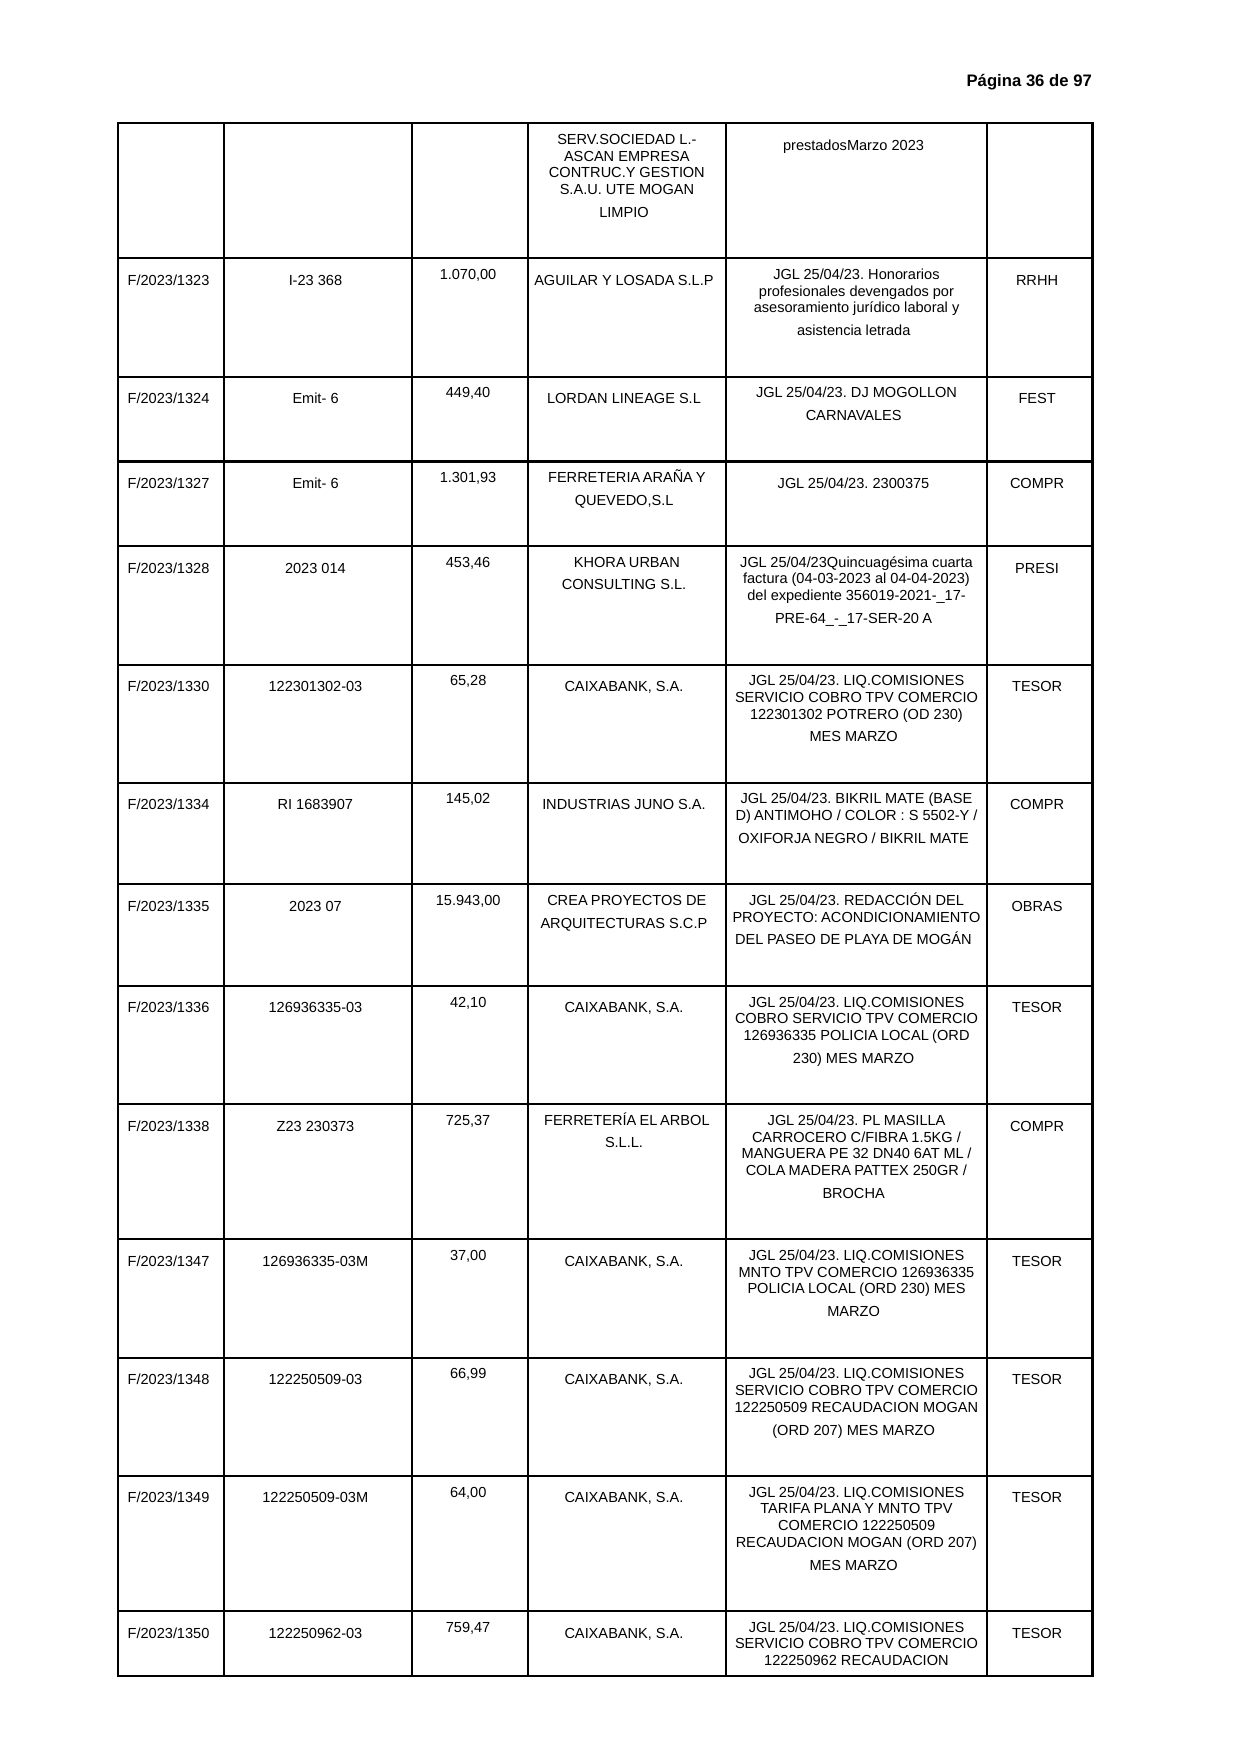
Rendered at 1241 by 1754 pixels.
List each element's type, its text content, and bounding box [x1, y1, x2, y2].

table_cell 1.070,00 [413, 259, 527, 376]
table_cell SERV.SOCIEDAD L.- ASCAN EMPRESA CONTRUC.Y GESTION S.A.U. UTE MOGAN LIMPIO [529, 124, 725, 257]
table_cell JGL 25/04/23. LIQ.COMISIONES MNTO TPV COMERCIO 126936335 POLICIA LOCAL (ORD 230) MES MARZO [727, 1240, 986, 1357]
table_cell 126936335-03 [225, 987, 411, 1103]
table_cell JGL 25/04/23. PL MASILLA CARROCERO C/FIBRA 1.5KG / MANGUERA PE 32 DN40 6AT ML / COLA MADERA PATTEX 250GR / BROCHA [727, 1105, 986, 1238]
table_cell JGL 25/04/23. BIKRIL MATE (BASE D) ANTIMOHO / COLOR : S 5502-Y / OXIFORJA NEGRO / BIKRIL MATE [727, 784, 986, 883]
table_cell JGL 25/04/23. REDACCIÓN DEL PROYECTO: ACONDICIONAMIENTO DEL PASEO DE PLAYA DE MOGÁN [727, 885, 986, 985]
table_cell 453,46 [413, 547, 527, 663]
table_cell LORDAN LINEAGE S.L [529, 378, 725, 460]
table_cell 66,99 [413, 1359, 527, 1475]
table_cell 65,28 [413, 666, 527, 782]
table_cell prestadosMarzo 2023 [727, 124, 986, 257]
table_cell F/2023/1327 [119, 463, 223, 545]
table_cell CAIXABANK, S.A. [529, 1612, 725, 1675]
table_cell F/2023/1330 [119, 666, 223, 782]
table_cell 725,37 [413, 1105, 527, 1238]
table_cell COMPR [988, 463, 1091, 545]
table_cell JGL 25/04/23. LIQ.COMISIONES SERVICIO COBRO TPV COMERCIO 122250962 RECAUDACION [727, 1612, 986, 1675]
table_cell 37,00 [413, 1240, 527, 1357]
table_cell 2023 07 [225, 885, 411, 985]
table_cell TESOR [988, 1240, 1091, 1357]
table_cell [988, 124, 1091, 257]
table_cell 122301302-03 [225, 666, 411, 782]
table_cell RRHH [988, 259, 1091, 376]
table_cell COMPR [988, 1105, 1091, 1238]
table_cell TESOR [988, 987, 1091, 1103]
table_cell TESOR [988, 666, 1091, 782]
table_cell CAIXABANK, S.A. [529, 987, 725, 1103]
table_cell 145,02 [413, 784, 527, 883]
table_cell FEST [988, 378, 1091, 460]
table_cell KHORA URBAN CONSULTING S.L. [529, 547, 725, 663]
table_cell TESOR [988, 1477, 1091, 1610]
table_cell PRESI [988, 547, 1091, 663]
table_cell F/2023/1348 [119, 1359, 223, 1475]
table_cell I-23 368 [225, 259, 411, 376]
table_cell F/2023/1336 [119, 987, 223, 1103]
table_cell CAIXABANK, S.A. [529, 1477, 725, 1610]
table_cell Emit- 6 [225, 378, 411, 460]
table_cell Emit- 6 [225, 463, 411, 545]
table_cell [225, 124, 411, 257]
table_cell INDUSTRIAS JUNO S.A. [529, 784, 725, 883]
table_cell F/2023/1328 [119, 547, 223, 663]
table_cell 1.301,93 [413, 463, 527, 545]
table_cell JGL 25/04/23. Honorarios profesionales devengados por asesoramiento jurídico laboral y asistencia letrada [727, 259, 986, 376]
table_cell JGL 25/04/23. LIQ.COMISIONES TARIFA PLANA Y MNTO TPV COMERCIO 122250509 RECAUDACION MOGAN (ORD 207) MES MARZO [727, 1477, 986, 1610]
table_cell F/2023/1335 [119, 885, 223, 985]
table_cell RI 1683907 [225, 784, 411, 883]
table_cell 122250509-03 [225, 1359, 411, 1475]
table_cell JGL 25/04/23. LIQ.COMISIONES SERVICIO COBRO TPV COMERCIO 122301302 POTRERO (OD 230) MES MARZO [727, 666, 986, 782]
table_cell TESOR [988, 1359, 1091, 1475]
table_cell 126936335-03M [225, 1240, 411, 1357]
table_cell COMPR [988, 784, 1091, 883]
table_cell F/2023/1349 [119, 1477, 223, 1610]
table_cell F/2023/1324 [119, 378, 223, 460]
table_cell JGL 25/04/23. LIQ.COMISIONES COBRO SERVICIO TPV COMERCIO 126936335 POLICIA LOCAL (ORD 230) MES MARZO [727, 987, 986, 1103]
table_cell CAIXABANK, S.A. [529, 1240, 725, 1357]
table_cell F/2023/1347 [119, 1240, 223, 1357]
table_cell 759,47 [413, 1612, 527, 1675]
table_cell F/2023/1338 [119, 1105, 223, 1238]
table_cell 64,00 [413, 1477, 527, 1610]
table_cell 15.943,00 [413, 885, 527, 985]
table_cell JGL 25/04/23. 2300375 [727, 463, 986, 545]
table_cell JGL 25/04/23. DJ MOGOLLON CARNAVALES [727, 378, 986, 460]
table_cell 449,40 [413, 378, 527, 460]
table_cell JGL 25/04/23. LIQ.COMISIONES SERVICIO COBRO TPV COMERCIO 122250509 RECAUDACION MOGAN (ORD 207) MES MARZO [727, 1359, 986, 1475]
table_cell [119, 124, 223, 257]
table_cell FERRETERIA ARAÑA Y QUEVEDO,S.L [529, 463, 725, 545]
table_cell CAIXABANK, S.A. [529, 666, 725, 782]
table_cell CREA PROYECTOS DE ARQUITECTURAS S.C.P [529, 885, 725, 985]
table_cell 42,10 [413, 987, 527, 1103]
table_cell CAIXABANK, S.A. [529, 1359, 725, 1475]
table_cell Z23 230373 [225, 1105, 411, 1238]
table_cell JGL 25/04/23Quincuagésima cuarta factura (04-03-2023 al 04-04-2023) del expediente 356019-2021-_17-PRE-64_-_17-SER-20 A [727, 547, 986, 663]
table_cell TESOR [988, 1612, 1091, 1675]
table_cell 122250962-03 [225, 1612, 411, 1675]
table_cell [413, 124, 527, 257]
table_cell F/2023/1350 [119, 1612, 223, 1675]
table_cell 122250509-03M [225, 1477, 411, 1610]
table_cell F/2023/1323 [119, 259, 223, 376]
table_cell FERRETERÍA EL ARBOL S.L.L. [529, 1105, 725, 1238]
table_cell AGUILAR Y LOSADA S.L.P [529, 259, 725, 376]
table_cell F/2023/1334 [119, 784, 223, 883]
table_cell 2023 014 [225, 547, 411, 663]
table_cell OBRAS [988, 885, 1091, 985]
